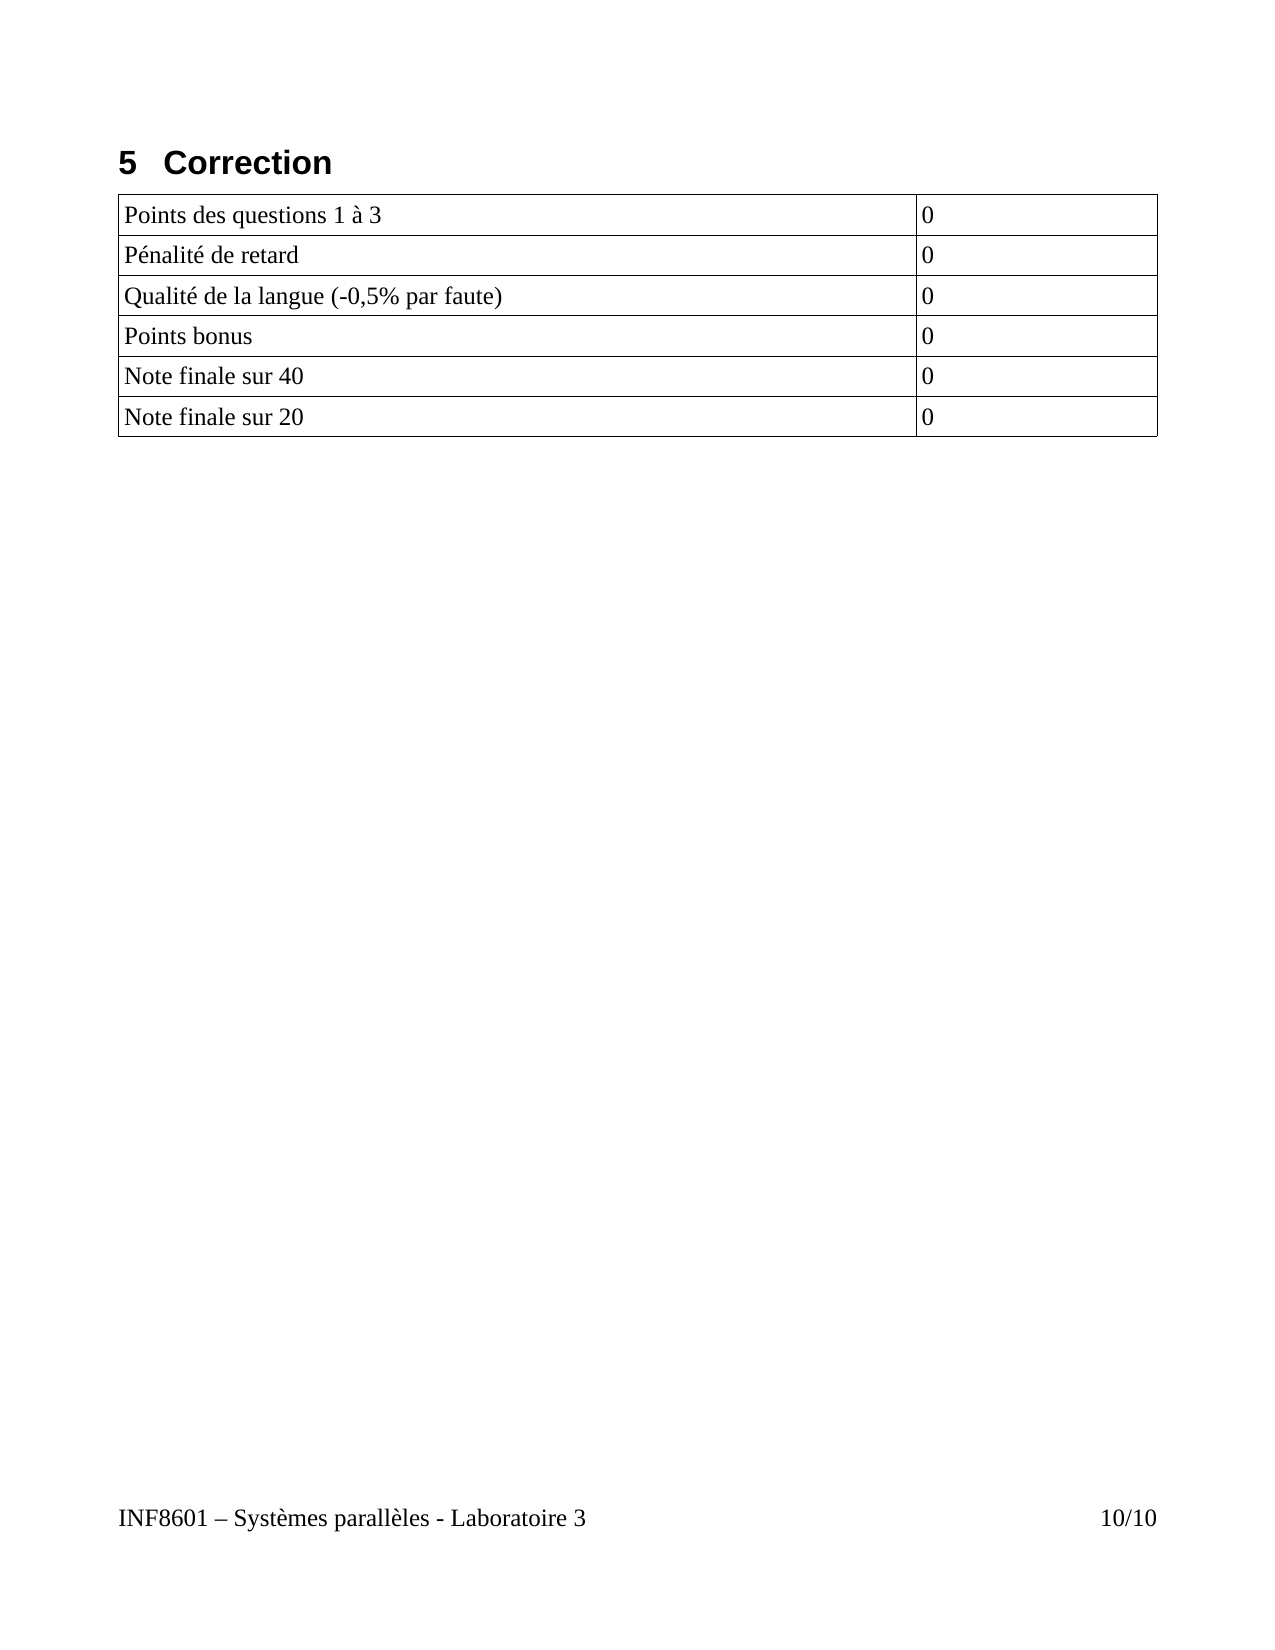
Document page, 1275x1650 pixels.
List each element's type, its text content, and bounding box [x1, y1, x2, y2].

table_cell 0 [917, 316, 1157, 356]
table_cell 0 [917, 397, 1157, 436]
table_header Points des questions 1 à 3 [119, 195, 916, 234]
table_cell Note finale sur 40 [119, 357, 916, 396]
table_cell Pénalité de retard [119, 236, 916, 275]
table_cell 0 [917, 357, 1157, 396]
table_header 0 [917, 195, 1157, 234]
table_cell 0 [917, 236, 1157, 275]
table_cell 0 [917, 276, 1157, 315]
table_cell Points bonus [119, 316, 916, 356]
table_cell Qualité de la langue (-0,5% par faute) [119, 276, 916, 315]
table_cell Note finale sur 20 [119, 397, 916, 436]
subtitle Correction [118, 143, 1157, 182]
